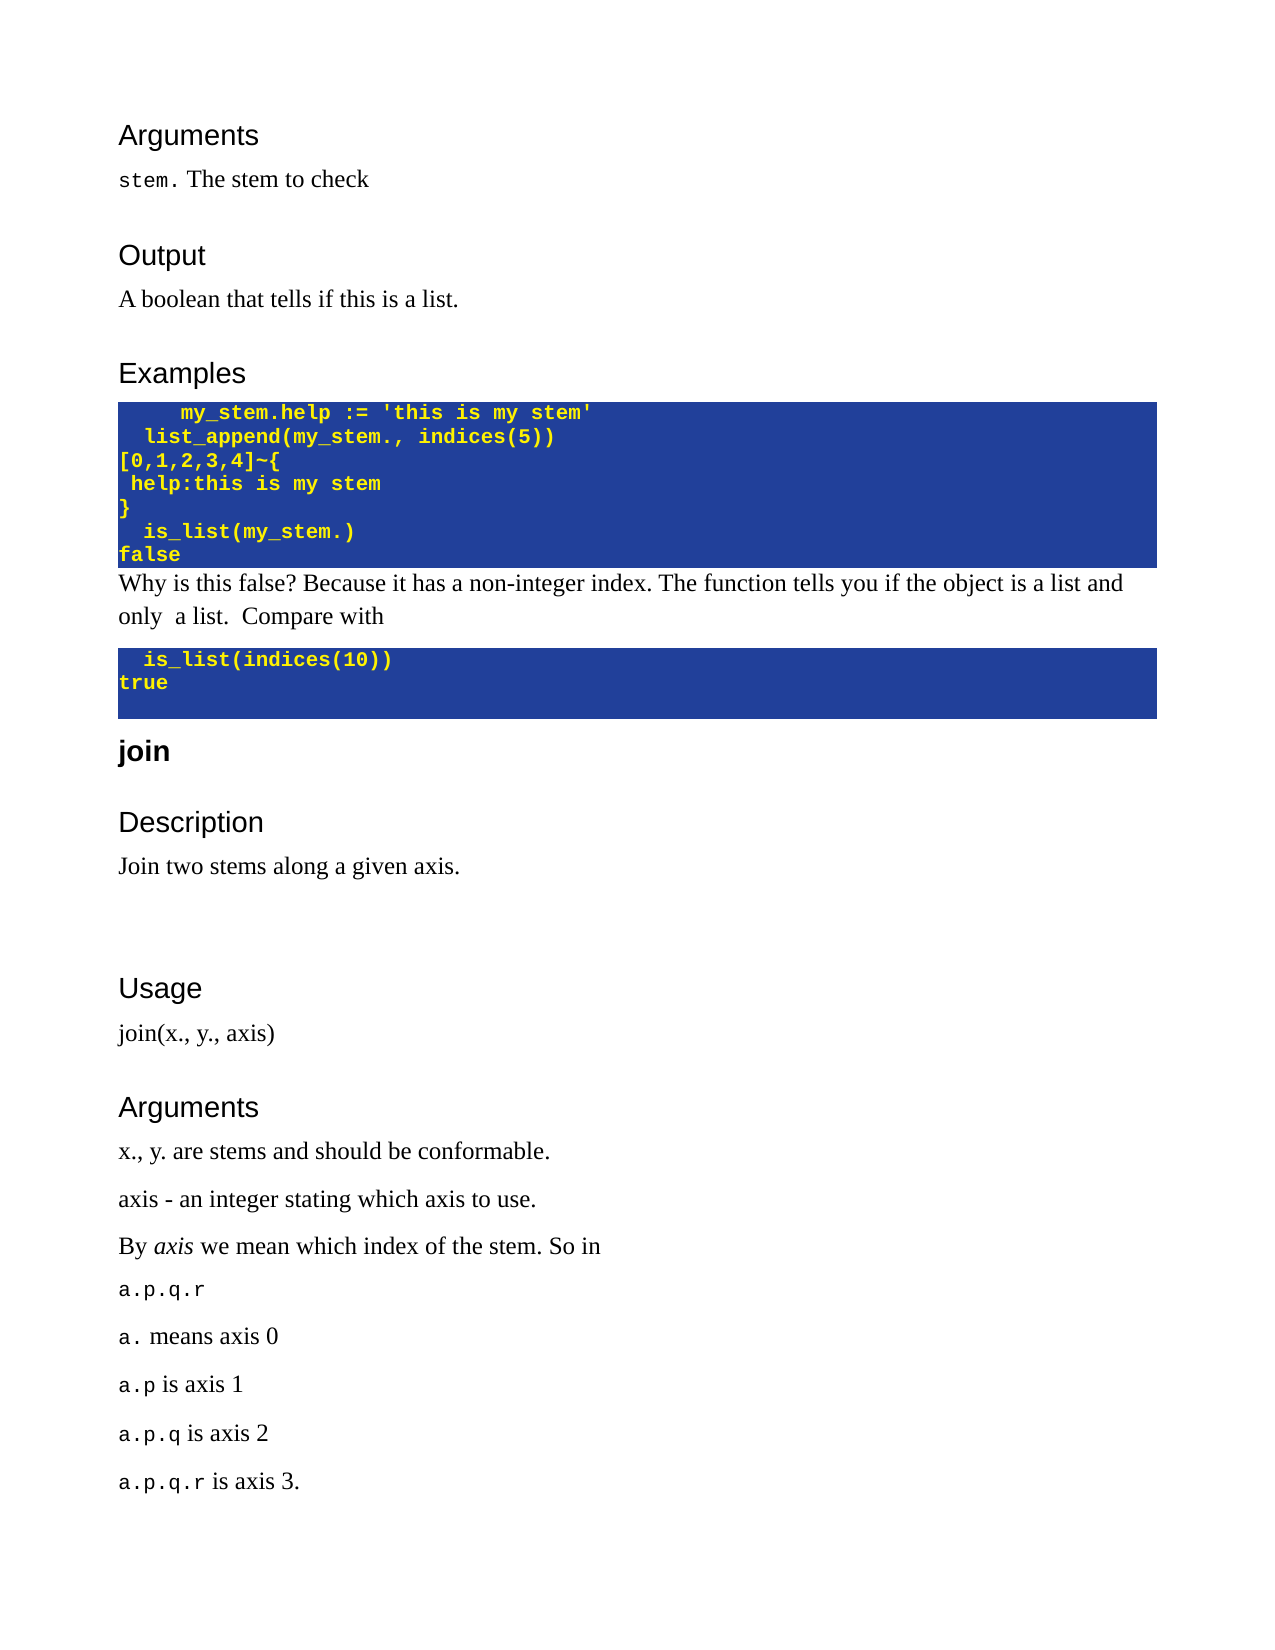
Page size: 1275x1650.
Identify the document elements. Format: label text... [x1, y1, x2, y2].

text list_append(my_stem., indices(5)) [118, 426, 1157, 450]
text } [118, 497, 1157, 521]
text By axis we mean which index of the stem. So in [118, 1231, 1157, 1260]
text Join two stems along a given axis. [118, 851, 1157, 880]
text false [118, 544, 1157, 568]
text join(x., y., axis) [118, 1018, 1157, 1046]
subtitle Usage [118, 972, 1157, 1005]
text x., y. are stems and should be conformable. [118, 1136, 1157, 1165]
text help:this is my stem [118, 473, 1157, 497]
text a.p is axis 1 [118, 1369, 1157, 1399]
text axis - an integer stating which axis to use. [118, 1184, 1157, 1213]
text true [118, 672, 1157, 696]
text A boolean that tells if this is a list. [118, 284, 1157, 312]
subtitle join [118, 734, 1157, 768]
text is_list(indices(10)) [118, 648, 1157, 672]
text is_list(my_stem.) [118, 521, 1157, 544]
text my_stem.help := 'this is my stem' [118, 402, 1157, 426]
subtitle Arguments [118, 1090, 1157, 1124]
text a. means axis 0 [118, 1321, 1157, 1350]
text a.p.q.r is axis 3. [118, 1466, 1157, 1496]
subtitle Output [118, 238, 1157, 271]
subtitle Description [118, 805, 1157, 839]
text a.p.q is axis 2 [118, 1418, 1157, 1447]
text stem. The stem to check [118, 164, 1157, 194]
subtitle Arguments [118, 118, 1157, 152]
text a.p.q.r [118, 1279, 1157, 1303]
text Why is this false? Because it has a non-integer index. The function tells you if the object is a list and only a list. Compare with [118, 568, 1157, 630]
subtitle Examples [118, 356, 1157, 390]
text [0,1,2,3,4]~{ [118, 450, 1157, 473]
